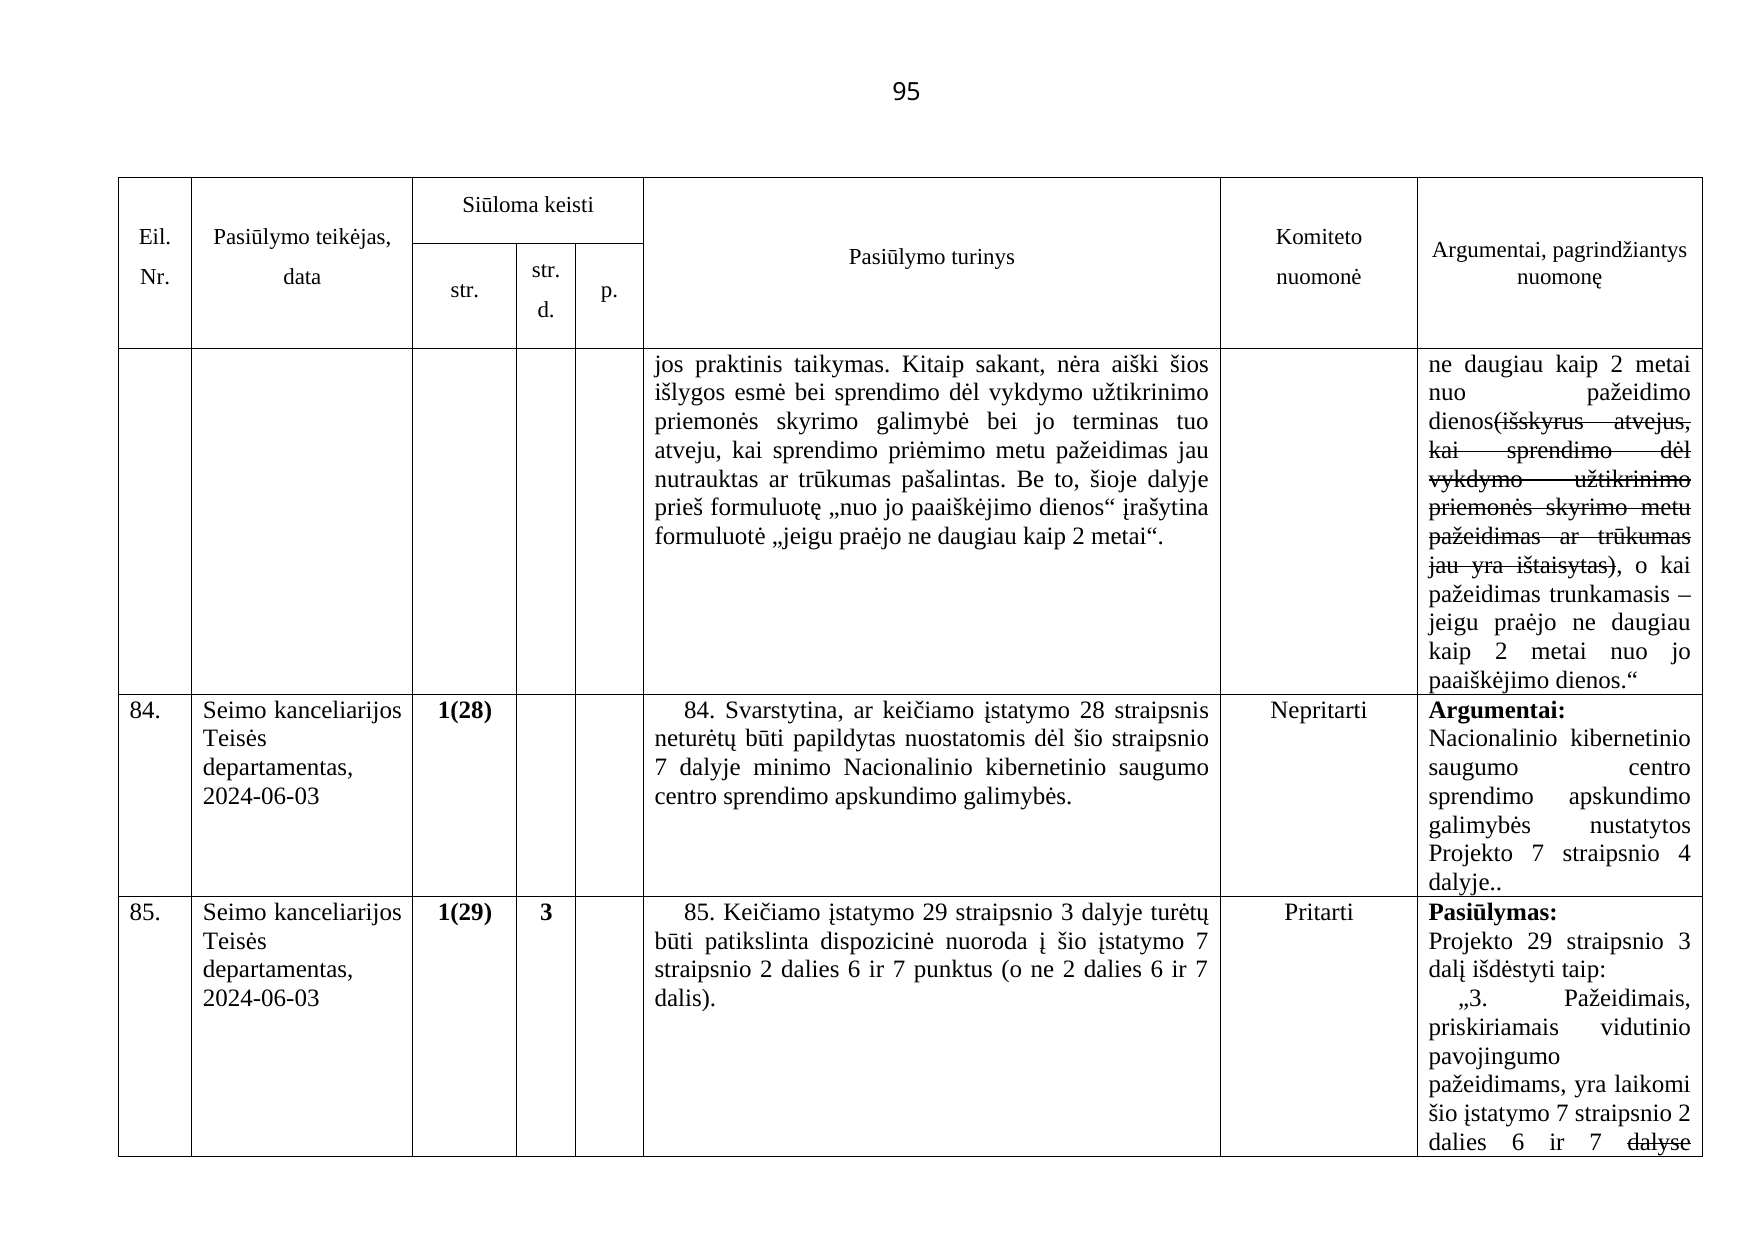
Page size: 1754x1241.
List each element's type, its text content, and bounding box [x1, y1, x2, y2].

table_header Pasiūlymo turinys [644, 178, 1220, 348]
table_header Komiteto nuomonė [1221, 178, 1417, 348]
table_cell Pritarti [1221, 897, 1417, 1156]
table_cell 1(28) [413, 695, 516, 896]
table_cell Pasiūlymas: Projekto 29 straipsnio 3 dalį išdėstyti taip: „3. Pažeidimais, priskiriamais vidutinio pavojingumo pažeidimams, yra laikomi šio įstatymo 7 straipsnio 2 dalies 6 ir 7 dalyse [1418, 897, 1702, 1156]
table_header Siūloma keisti [413, 178, 643, 243]
table_cell 85. Keičiamo įstatymo 29 straipsnio 3 dalyje turėtų būti patikslinta dispozicinė nuoroda į šio įstatymo 7 straipsnio 2 dalies 6 ir 7 punktus (o ne 2 dalies 6 ir 7 dalis). [644, 897, 1220, 1156]
table_cell jos praktinis taikymas. Kitaip sakant, nėra aiški šios išlygos esmė bei sprendimo dėl vykdymo užtikrinimo priemonės skyrimo galimybė bei jo terminas tuo atveju, kai sprendimo priėmimo metu pažeidimas jau nutrauktas ar trūkumas pašalintas. Be to, šioje dalyje prieš formuluotę „nuo jo paaiškėjimo dienos“ įrašytina formuluotė „jeigu praėjo ne daugiau kaip 2 metai“. [644, 349, 1220, 694]
table_cell 85. [119, 897, 191, 1156]
table_cell Argumentai: Nacionalinio kibernetinio saugumo centro sprendimo apskundimo galimybės nustatytos Projekto 7 straipsnio 4 dalyje.. [1418, 695, 1702, 896]
table_cell 84. [119, 695, 191, 896]
table_cell [413, 349, 516, 694]
table_cell [192, 349, 412, 694]
table_cell 3 [517, 897, 575, 1156]
table_header Pasiūlymo teikėjas, data [192, 178, 412, 348]
table_cell str. d. [517, 244, 575, 348]
table_cell [517, 349, 575, 694]
table_cell [517, 695, 575, 896]
table_cell Nepritarti [1221, 695, 1417, 896]
table_cell [1221, 349, 1417, 694]
table_cell p. [576, 244, 643, 348]
table_cell [576, 695, 643, 896]
table_cell Seimo kanceliarijos Teisės departamentas, 2024-06-03 [192, 695, 412, 896]
table_cell [576, 897, 643, 1156]
table_header Eil. Nr. [119, 178, 191, 348]
table_cell [576, 349, 643, 694]
table_cell 1(29) [413, 897, 516, 1156]
table_cell str. [413, 244, 516, 348]
table_cell ne daugiau kaip 2 metai nuo pažeidimo dienos(išskyrus atvejus, kai sprendimo dėl vykdymo užtikrinimo priemonės skyrimo metu pažeidimas ar trūkumas jau yra ištaisytas), o kai pažeidimas trunkamasis – jeigu praėjo ne daugiau kaip 2 metai nuo jo paaiškėjimo dienos.“ [1418, 349, 1702, 694]
table_cell 84. Svarstytina, ar keičiamo įstatymo 28 straipsnis neturėtų būti papildytas nuostatomis dėl šio straipsnio 7 dalyje minimo Nacionalinio kibernetinio saugumo centro sprendimo apskundimo galimybės. [644, 695, 1220, 896]
table_cell Seimo kanceliarijos Teisės departamentas, 2024-06-03 [192, 897, 412, 1156]
table_header Argumentai, pagrindžiantys nuomonę [1418, 178, 1702, 348]
table_cell [119, 349, 191, 694]
